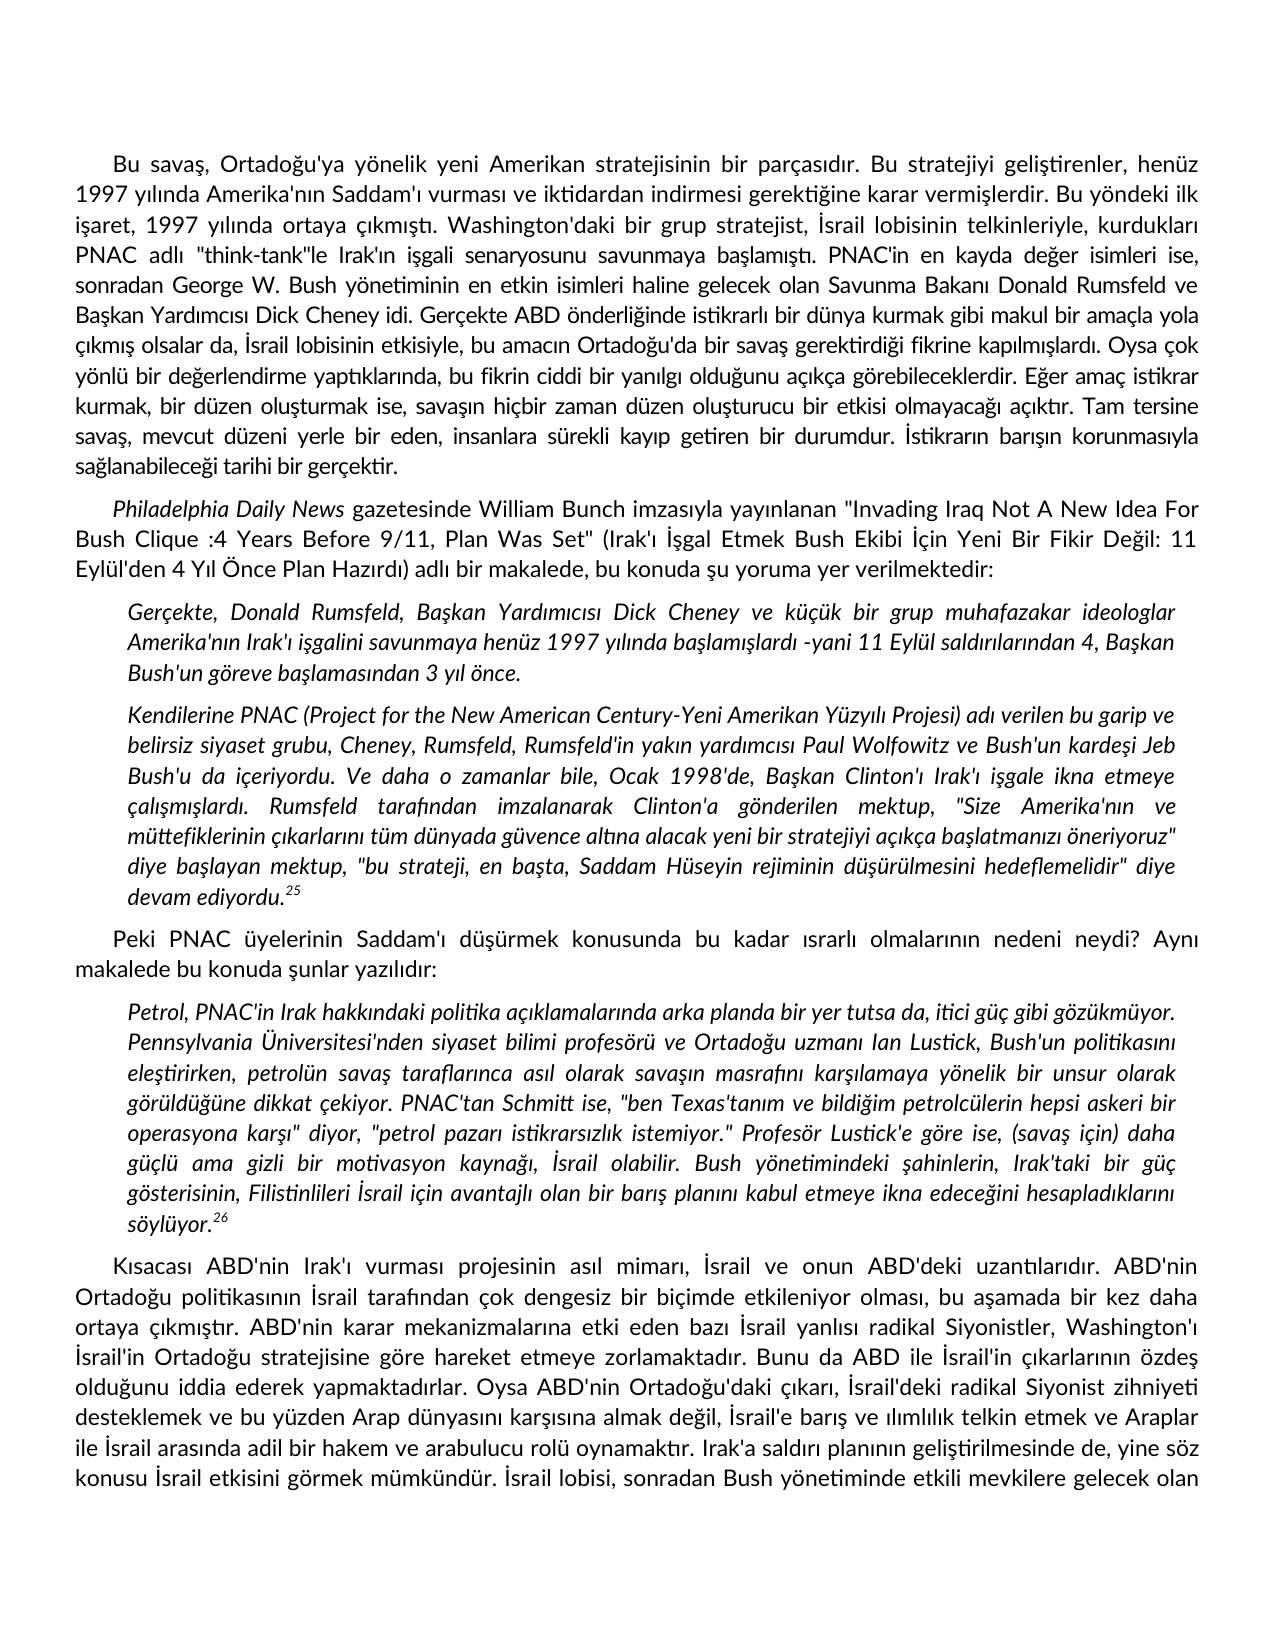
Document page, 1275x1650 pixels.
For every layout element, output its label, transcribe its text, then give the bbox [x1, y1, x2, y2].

text Petrol, PNAC'in Irak hakkındaki politika açıklamalarında arka planda bir yer tutsa da, itici güç gibi gözükmüyor. Pennsylvania Üniversitesi'nden siyaset bilimi profesörü ve Ortadoğu uzmanı Ian Lustick, Bush'un politikasını eleştirirken, petrolün savaş taraflarınca asıl olarak savaşın masrafını karşılamaya yönelik bir unsur olarak görüldüğüne dikkat çekiyor. PNAC'tan Schmitt ise, "ben Texas'tanım ve bildiğim petrolcülerin hepsi askeri bir operasyona karşı" diyor, "petrol pazarı istikrarsızlık istemiyor." Profesör Lustick'e göre ise, (savaş için) daha güçlü ama gizli bir motivasyon kaynağı, İsrail olabilir. Bush yönetimindeki şahinlerin, Irak'taki bir güç gösterisinin, Filistinlileri İsrail için avantajlı olan bir barış planını kabul etmeye ikna edeceğini hesapladıklarını söylüyor.26 [127, 998, 1177, 1237]
text Bu savaş, Ortadoğu'ya yönelik yeni Amerikan stratejisinin bir parçasıdır. Bu stratejiyi geliştirenler, henüz 1997 yılında Amerika'nın Saddam'ı vurması ve iktidardan indirmesi gerektiğine karar vermişlerdir. Bu yöndeki ilk işaret, 1997 yılında ortaya çıkmıştı. Washington'daki bir grup stratejist, İsrail lobisinin telkinleriyle, kurdukları PNAC adlı "think-tank"le Irak'ın işgali senaryosunu savunmaya başlamıştı. PNAC'in en kayda değer isimleri ise, sonradan George W. Bush yönetiminin en etkin isimleri haline gelecek olan Savunma Bakanı Donald Rumsfeld ve Başkan Yardımcısı Dick Cheney idi. Gerçekte ABD önderliğinde istikrarlı bir dünya kurmak gibi makul bir amaçla yola çıkmış olsalar da, İsrail lobisinin etkisiyle, bu amacın Ortadoğu'da bir savaş gerektirdiği fikrine kapılmışlardı. Oysa çok yönlü bir değerlendirme yaptıklarında, bu fikrin ciddi bir yanılgı olduğunu açıkça görebileceklerdir. Eğer amaç istikrar kurmak, bir düzen oluşturmak ise, savaşın hiçbir zaman düzen oluşturucu bir etkisi olmayacağı açıktır. Tam tersine savaş, mevcut düzeni yerle bir eden, insanlara sürekli kayıp getiren bir durumdur. İstikrarın barışın korunmasıyla sağlanabileceği tarihi bir gerçektir. [75, 150, 1200, 479]
text Gerçekte, Donald Rumsfeld, Başkan Yardımıcısı Dick Cheney ve küçük bir grup muhafazakar ideologlar Amerika'nın Irak'ı işgalini savunmaya henüz 1997 yılında başlamışlardı -yani 11 Eylül saldırılarından 4, Başkan Bush'un göreve başlamasından 3 yıl önce. [127, 598, 1177, 686]
text Kısacası ABD'nin Irak'ı vurması projesinin asıl mimarı, İsrail ve onun ABD'deki uzantılarıdır. ABD'nin Ortadoğu politikasının İsrail tarafından çok dengesiz bir biçimde etkileniyor olması, bu aşamada bir kez daha ortaya çıkmıştır. ABD'nin karar mekanizmalarına etki eden bazı İsrail yanlısı radikal Siyonistler, Washington'ı İsrail'in Ortadoğu stratejisine göre hareket etmeye zorlamaktadır. Bunu da ABD ile İsrail'in çıkarlarının özdeş olduğunu iddia ederek yapmaktadırlar. Oysa ABD'nin Ortadoğu'daki çıkarı, İsrail'deki radikal Siyonist zihniyeti desteklemek ve bu yüzden Arap dünyasını karşısına almak değil, İsrail'e barış ve ılımlılık telkin etmek ve Araplar ile İsrail arasında adil bir hakem ve arabulucu rolü oynamaktır. Irak'a saldırı planının geliştirilmesinde de, yine söz konusu İsrail etkisini görmek mümkündür. İsrail lobisi, sonradan Bush yönetiminde etkili mevkilere gelecek olan [75, 1252, 1200, 1491]
text Philadelphia Daily News gazetesinde William Bunch imzasıyla yayınlanan "Invading Iraq Not A New Idea For Bush Clique :4 Years Before 9/11, Plan Was Set" (Irak'ı İşgal Etmek Bush Ekibi İçin Yeni Bir Fikir Değil: 11 Eylül'den 4 Yıl Önce Plan Hazırdı) adlı bir makalede, bu konuda şu yoruma yer verilmektedir: [75, 495, 1200, 583]
text Kendilerine PNAC (Project for the New American Century-Yeni Amerikan Yüzyılı Projesi) adı verilen bu garip ve belirsiz siyaset grubu, Cheney, Rumsfeld, Rumsfeld'in yakın yardımcısı Paul Wolfowitz ve Bush'un kardeşi Jeb Bush'u da içeriyordu. Ve daha o zamanlar bile, Ocak 1998'de, Başkan Clinton'ı Irak'ı işgale ikna etmeye çalışmışlardı. Rumsfeld tarafından imzalanarak Clinton'a gönderilen mektup, "Size Amerika'nın ve müttefiklerinin çıkarlarını tüm dünyada güvence altına alacak yeni bir stratejiyi açıkça başlatmanızı öneriyoruz" diye başlayan mektup, "bu strateji, en başta, Saddam Hüseyin rejiminin düşürülmesini hedeflemelidir" diye devam ediyordu.25 [127, 701, 1177, 910]
text Peki PNAC üyelerinin Saddam'ı düşürmek konusunda bu kadar ısrarlı olmalarının nedeni neydi? Aynı makalede bu konuda şunlar yazılıdır: [75, 925, 1200, 983]
